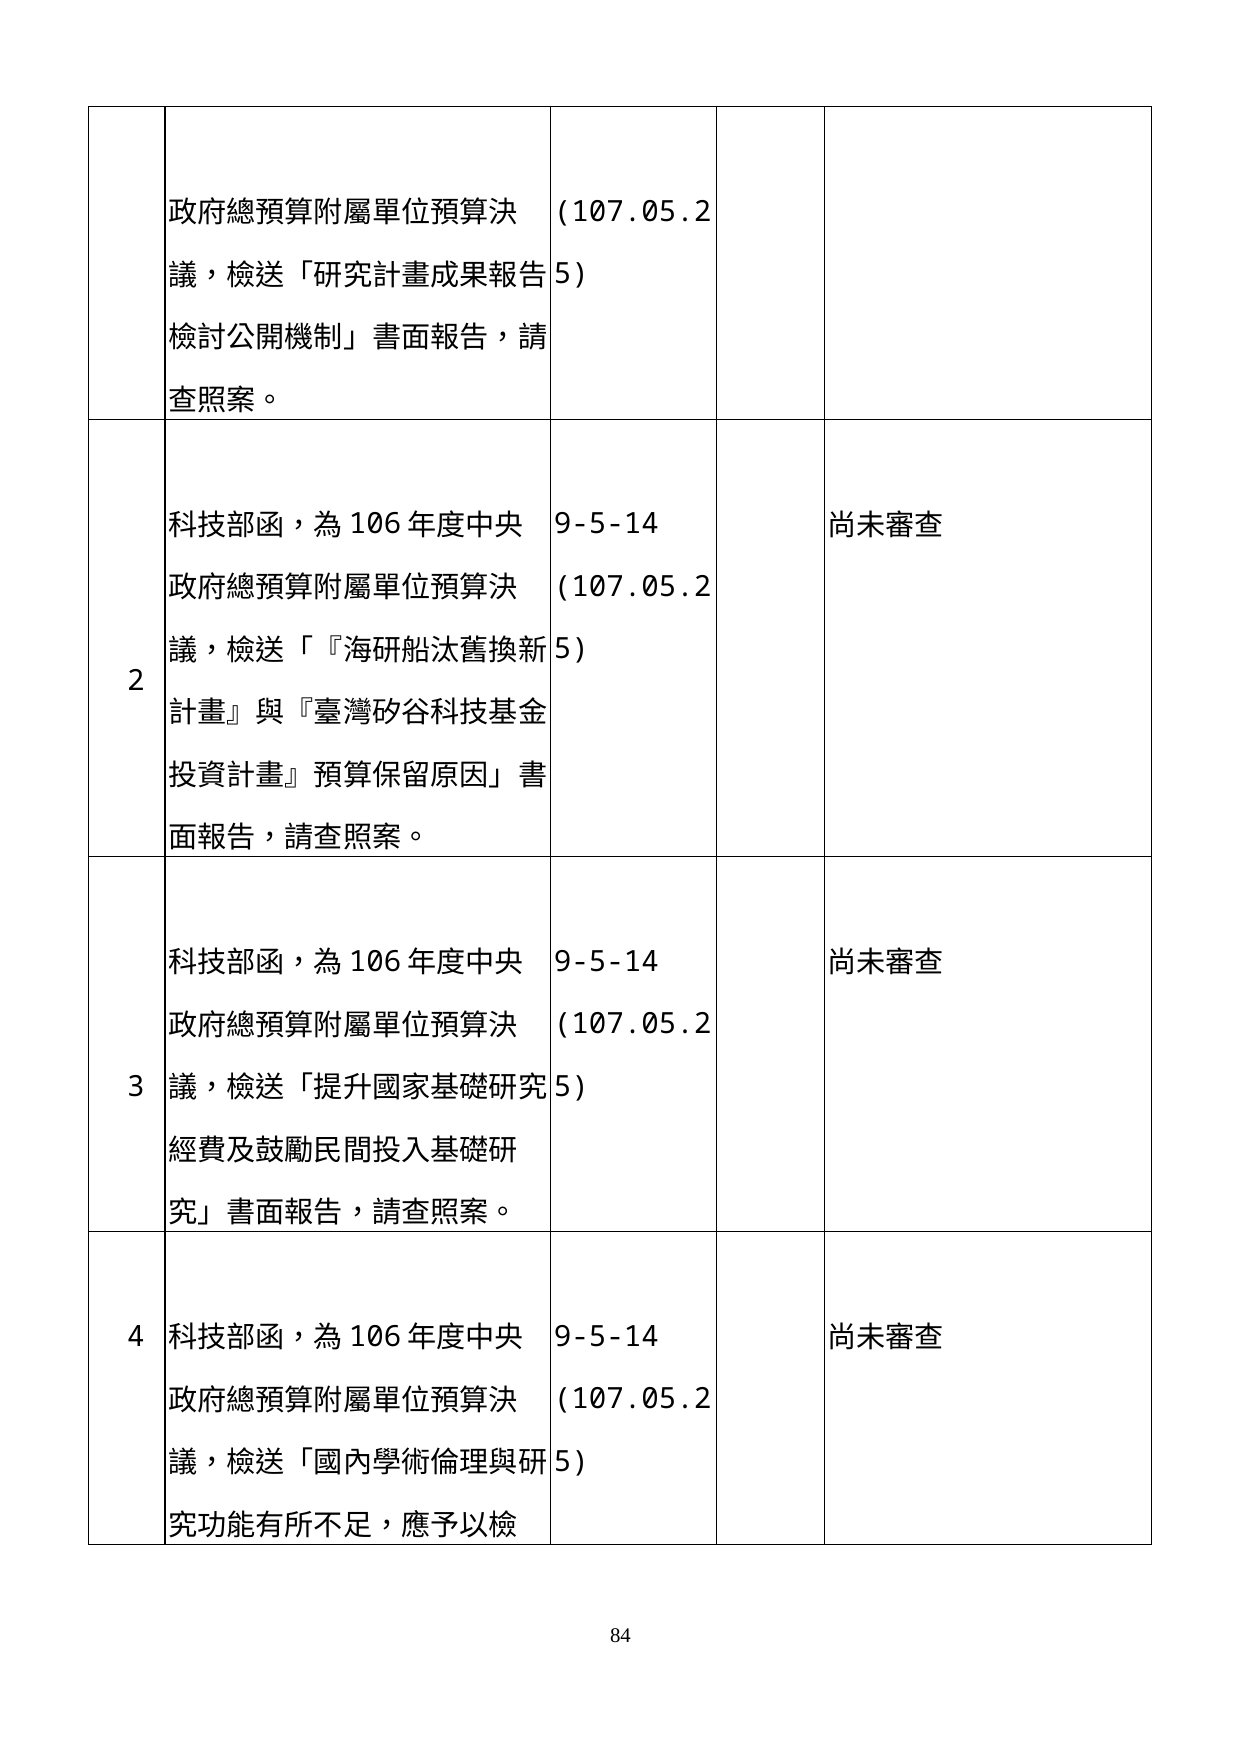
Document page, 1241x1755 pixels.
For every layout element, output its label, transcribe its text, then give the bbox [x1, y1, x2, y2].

table_cell [89, 857, 164, 1231]
table_cell [717, 1232, 824, 1543]
table_cell [825, 107, 1151, 418]
table_cell 9-5-14 (107.05.25) [551, 420, 716, 856]
table_cell 科技部函，為106年度中央政府總預算附屬單位預算決議，檢送「『海研船汰舊換新計畫』與『臺灣矽谷科技基金投資計畫』預算保留原因」書面報告，請查照案。 [166, 420, 550, 856]
table_cell 尚未審查 [825, 1232, 1151, 1543]
table_cell 科技部函，為106年度中央政府總預算附屬單位預算決議，檢送「國內學術倫理與研究功能有所不足，應予以檢 [166, 1232, 550, 1543]
table_cell 9-5-14 (107.05.25) [551, 1232, 716, 1543]
table_cell 9-5-14 (107.05.25) [551, 857, 716, 1231]
table_cell 尚未審查 [825, 857, 1151, 1231]
table_cell [717, 857, 824, 1231]
table_cell 科技部函，為106年度中央政府總預算附屬單位預算決議，檢送「提升國家基礎研究經費及鼓勵民間投入基礎研究」書面報告，請查照案。 [166, 857, 550, 1231]
table_cell [717, 107, 824, 418]
table_cell [89, 420, 164, 856]
table_cell 尚未審查 [825, 420, 1151, 856]
table_cell (107.05.25) [551, 107, 716, 418]
table_cell [717, 420, 824, 856]
table_cell [89, 1232, 164, 1543]
table_cell 政府總預算附屬單位預算決議，檢送「研究計畫成果報告檢討公開機制」書面報告，請查照案。 [166, 107, 550, 418]
table_cell [89, 107, 164, 418]
